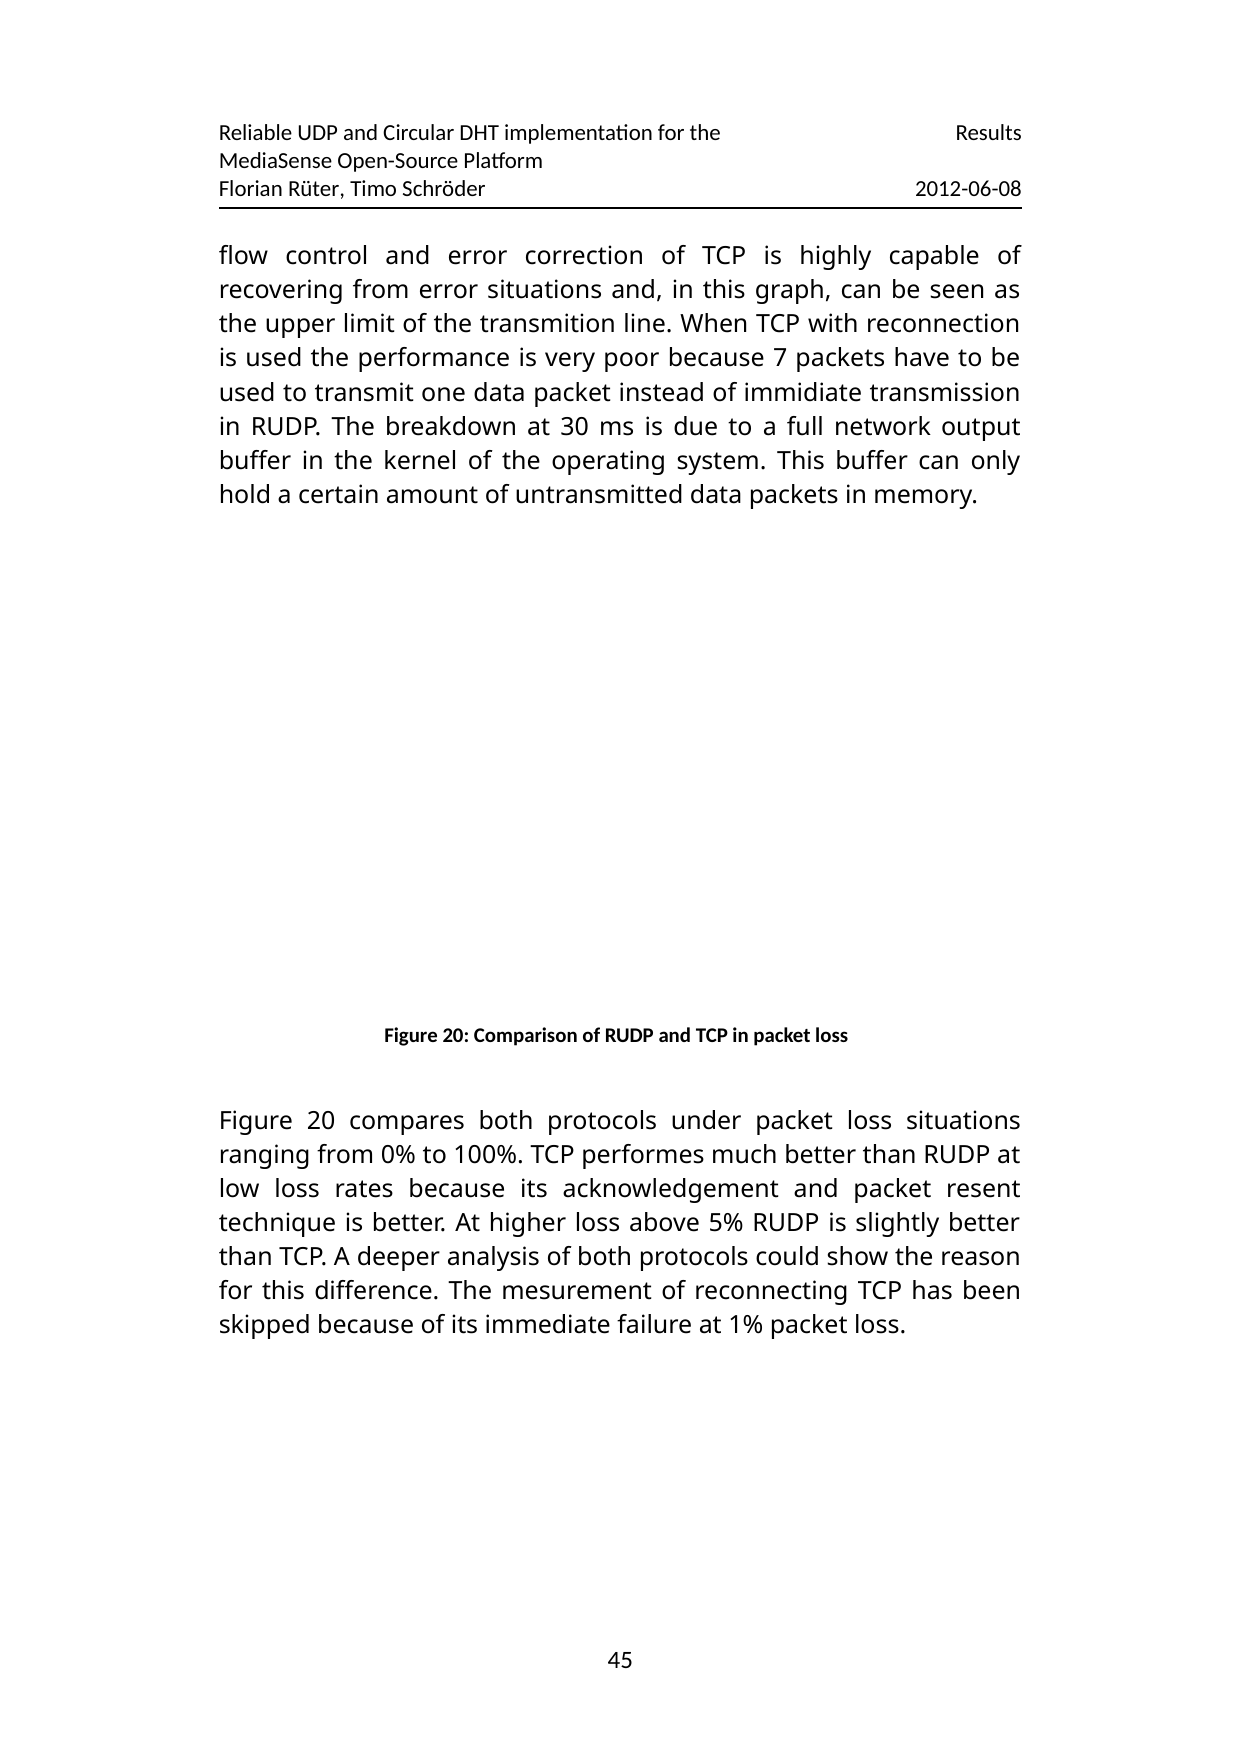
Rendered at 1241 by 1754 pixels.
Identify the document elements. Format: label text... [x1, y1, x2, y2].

text flow control and error correction of TCP is highly capable of recovering from error situations and, in this graph, can be seen as the upper limit of the transmition line. When TCP with reconnection is used the performance is very poor because 7 packets have to be used to transmit one data packet instead of immidiate transmission in RUDP. The breakdown at 30 ms is due to a full network output buffer in the kernel of the operating system. This buffer can only hold a certain amount of untransmitted data packets in memory. [218, 238, 1022, 510]
text Figure 20 compares both protocols under packet loss situations ranging from 0% to 100%. TCP performes much better than RUDP at low loss rates because its acknowledgement and packet resent technique is better. At higher loss above 5% RUDP is slightly better than TCP. A deeper analysis of both protocols could show the reason for this difference. The mesurement of reconnecting TCP has been skipped because of its immediate failure at 1% packet loss. [218, 1102, 1022, 1341]
text Figure 20: Comparison of RUDP and TCP in packet loss [218, 548, 1014, 1047]
